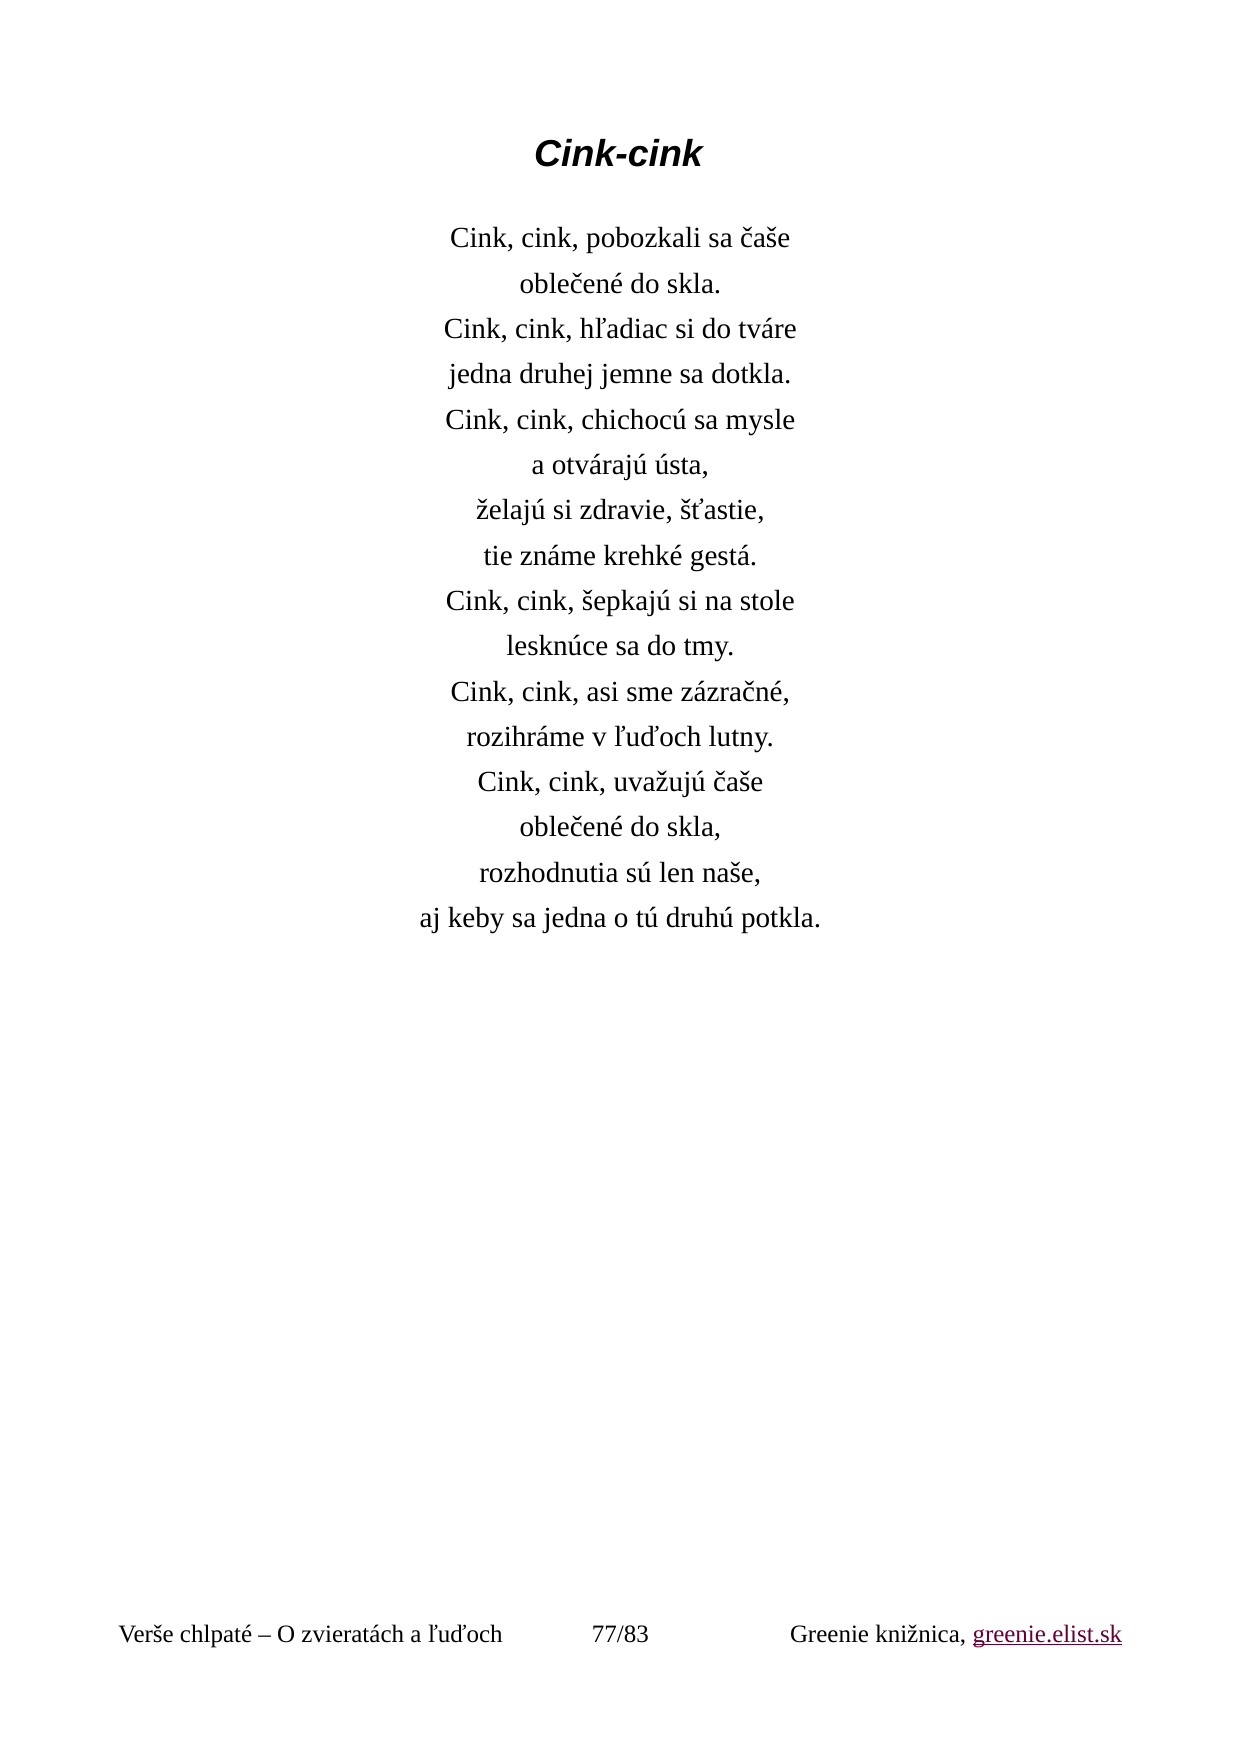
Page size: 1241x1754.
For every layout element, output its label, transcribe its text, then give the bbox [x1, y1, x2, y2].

text oblečené do skla. [106, 266, 1134, 299]
text Cink, cink, pobozkali sa čaše [106, 221, 1134, 254]
text želajú si zdravie, šťastie, [106, 492, 1134, 526]
text a otvárajú ústa, [106, 447, 1134, 481]
text Cink, cink, uvažujú čaše [106, 764, 1134, 798]
text Cink, cink, asi sme zázračné, [106, 674, 1134, 707]
text rozihráme v ľuďoch lutny. [106, 719, 1134, 752]
text Cink, cink, šepkajú si na stole [106, 583, 1134, 617]
text Cink, cink, chichocú sa mysle [106, 402, 1134, 435]
subtitle Cink-cink [106, 131, 1134, 174]
text lesknúce sa do tmy. [106, 628, 1134, 662]
text jedna druhej jemne sa dotkla. [106, 356, 1134, 390]
text oblečené do skla, [106, 809, 1134, 843]
text rozhodnutia sú len naše, [106, 855, 1134, 888]
text tie známe krehké gestá. [106, 538, 1134, 571]
text Cink, cink, hľadiac si do tváre [106, 311, 1134, 345]
text aj keby sa jedna o tú druhú potkla. [106, 900, 1134, 934]
